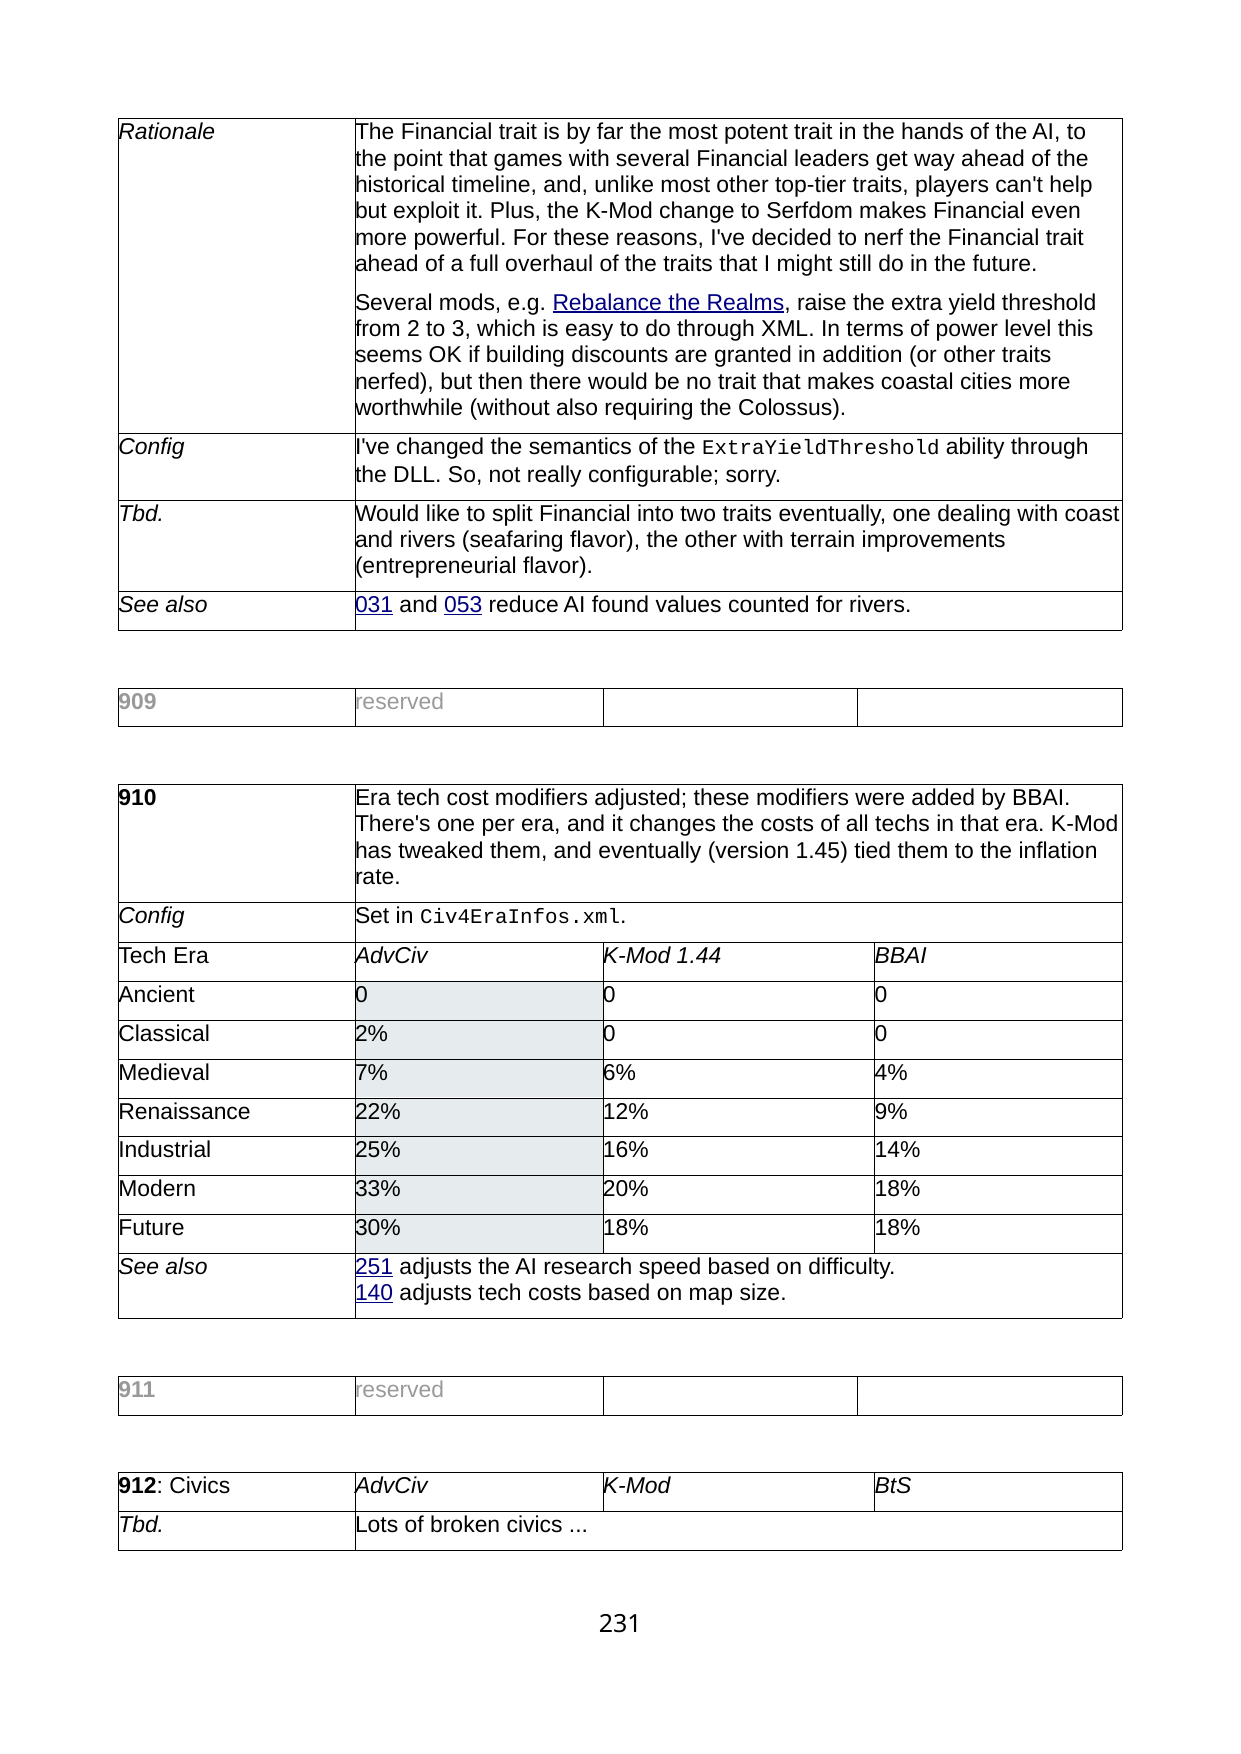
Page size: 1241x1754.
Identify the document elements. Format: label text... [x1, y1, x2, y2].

table_cell 14% [875, 1137, 1122, 1175]
table_cell I've changed the semantics of the ExtraYieldThreshold ability through the DLL. So, not really configurable; sorry. [356, 434, 1122, 499]
table_cell 16% [604, 1137, 874, 1175]
table_cell Config [119, 903, 355, 942]
table_cell 9% [875, 1099, 1122, 1136]
table_cell 251 adjusts the AI research speed based on difficulty. 140 adjusts tech costs based on map size. [356, 1254, 1122, 1318]
table_cell The Financial trait is by far the most potent trait in the hands of the AI, to the point that games with several Financial leaders get way ahead of the historical timeline, and, unlike most other top-tier traits, players can't help but exploit it. Plus, the K-Mod change to Serfdom makes Financial even more powerful. For these reasons, I've decided to nerf the Financial trait ahead of a full overhaul of the traits that I might still do in the future. Several mods, e.g. Rebalance the Realms, raise the extra yield threshold from 2 to 3, which is easy to do through XML. In terms of power level this seems OK if building discounts are granted in addition (or other traits nerfed), but then there would be no trait that makes coastal cities more worthwhile (without also requiring the Colossus). [356, 119, 1122, 433]
table_cell 6% [604, 1060, 874, 1097]
table_header BtS [875, 1473, 1122, 1511]
table_cell 30% [356, 1215, 603, 1253]
table_cell 12% [604, 1099, 874, 1136]
table_header reserved [356, 1377, 603, 1414]
table_header 911 [119, 1377, 355, 1414]
table_header 912: Civics [119, 1473, 355, 1511]
table_header 909 [119, 689, 355, 726]
table_cell 7% [356, 1060, 603, 1097]
table_cell 18% [604, 1215, 874, 1253]
table_cell Industrial [119, 1137, 355, 1175]
table_cell 33% [356, 1176, 603, 1214]
table_cell K-Mod 1.44 [604, 943, 874, 981]
table_cell Lots of broken civics ... [356, 1512, 1122, 1550]
table_cell Renaissance [119, 1099, 355, 1136]
table_header 910 [119, 785, 355, 902]
table_cell Tbd. [119, 501, 355, 591]
table_cell See also [119, 592, 355, 630]
table_cell Tech Era [119, 943, 355, 981]
table_cell Would like to split Financial into two traits eventually, one dealing with coast and rivers (seafaring flavor), the other with terrain improvements (entrepreneurial flavor). [356, 501, 1122, 591]
table_cell 0 [875, 982, 1122, 1020]
table_cell Medieval [119, 1060, 355, 1097]
table_cell 031 and 053 reduce AI found values counted for rivers. [356, 592, 1122, 630]
table_cell AdvCiv [356, 943, 603, 981]
table_cell 18% [875, 1215, 1122, 1253]
table_header [604, 689, 857, 726]
table_header reserved [356, 689, 603, 726]
table_cell Modern [119, 1176, 355, 1214]
table_cell 4% [875, 1060, 1122, 1097]
table_header [604, 1377, 857, 1414]
table_cell Future [119, 1215, 355, 1253]
table_cell 18% [875, 1176, 1122, 1214]
table_cell 20% [604, 1176, 874, 1214]
table_header [858, 689, 1122, 726]
table_cell 0 [875, 1021, 1122, 1059]
table_header Era tech cost modifiers adjusted; these modifiers were added by BBAI. There's one per era, and it changes the costs of all techs in that era. K-Mod has tweaked them, and eventually (version 1.45) tied them to the inflation rate. [356, 785, 1122, 902]
table_cell 0 [604, 1021, 874, 1059]
table_cell Tbd. [119, 1512, 355, 1550]
table_cell 25% [356, 1137, 603, 1175]
table_header AdvCiv [356, 1473, 603, 1511]
table_cell See also [119, 1254, 355, 1318]
table_cell 0 [356, 982, 603, 1020]
table_cell Ancient [119, 982, 355, 1020]
table_header K-Mod [604, 1473, 874, 1511]
table_cell 0 [604, 982, 874, 1020]
table_cell Config [119, 434, 355, 499]
table_cell 22% [356, 1099, 603, 1136]
table_cell Set in Civ4EraInfos.xml. [356, 903, 1122, 942]
table_cell Rationale [119, 119, 355, 433]
table_cell BBAI [875, 943, 1122, 981]
table_header [858, 1377, 1122, 1414]
table_cell Classical [119, 1021, 355, 1059]
table_cell 2% [356, 1021, 603, 1059]
